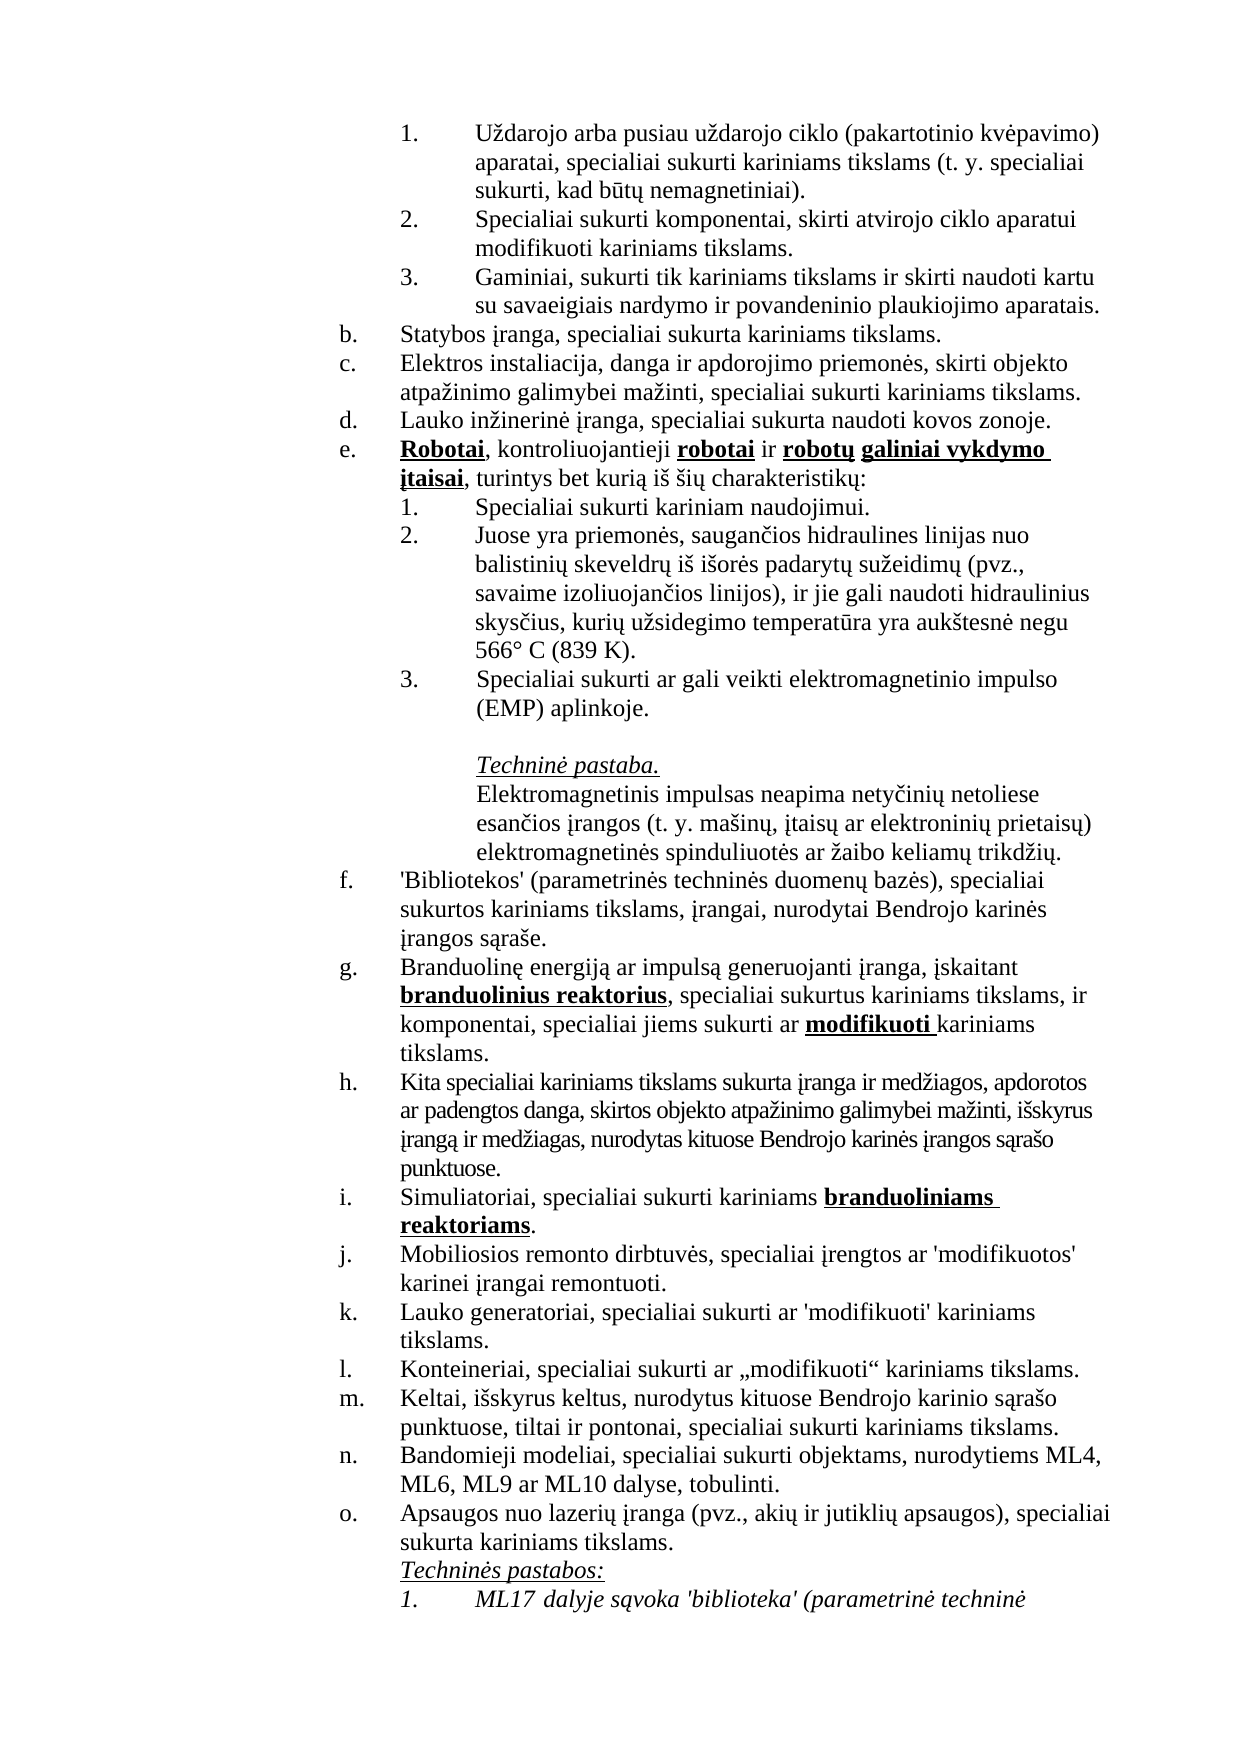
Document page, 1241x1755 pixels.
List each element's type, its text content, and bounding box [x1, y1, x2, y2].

table_cell [177, 262, 277, 319]
table_cell Keltai, išskyrus keltus, nurodytus kituose Bendrojo karinio sąrašo punktuose, tiltai ir pontonai, specialiai sukurti kariniams tikslams. [389, 1383, 1122, 1441]
table_cell [177, 1584, 277, 1613]
table_cell 3. [389, 664, 463, 866]
table_cell [278, 118, 328, 204]
table_cell j. [328, 1239, 388, 1297]
table_cell m. [328, 1383, 388, 1441]
table_cell Lauko generatoriai, specialiai sukurti ar 'modifikuoti' kariniams tikslams. [389, 1297, 1122, 1354]
table_cell [278, 1297, 328, 1354]
table_cell ML17 dalyje sąvoka 'biblioteka' (parametrinė techninė [464, 1584, 1122, 1613]
table_cell [278, 492, 328, 521]
table_cell f. [328, 866, 388, 952]
table_cell [328, 521, 388, 664]
table_cell e. [328, 434, 388, 492]
table_cell Bandomieji modeliai, specialiai sukurti objektams, nurodytiems ML4, ML6, ML9 ar ML10 dalyse, tobulinti. [389, 1441, 1122, 1498]
table_cell Konteineriai, specialiai sukurti ar „modifikuoti“ kariniams tikslams. [389, 1354, 1122, 1383]
table_cell [177, 664, 277, 866]
table_cell c. [328, 348, 388, 406]
table_cell Apsaugos nuo lazerių įranga (pvz., akių ir jutiklių apsaugos), specialiai sukurta kariniams tikslams. [389, 1498, 1122, 1556]
table_cell Techninės pastabos: [389, 1556, 1122, 1584]
table_cell [278, 521, 328, 664]
table_cell [328, 1556, 388, 1584]
table_cell [177, 1067, 277, 1182]
table_cell [177, 1556, 277, 1584]
table_cell [177, 348, 277, 406]
table_cell [328, 664, 388, 866]
table_cell 1. [389, 118, 463, 204]
table_cell [177, 866, 277, 952]
table_cell Lauko inžinerinė įranga, specialiai sukurta naudoti kovos zonoje. [389, 406, 1122, 434]
table_cell 2. [389, 521, 463, 664]
table_cell [278, 204, 328, 262]
table_cell Mobiliosios remonto dirbtuvės, specialiai įrengtos ar 'modifikuotos' karinei įrangai remontuoti. [389, 1239, 1122, 1297]
table_cell Specialiai sukurti komponentai, skirti atvirojo ciklo aparatui modifikuoti kariniams tikslams. [464, 204, 1122, 262]
table_cell [177, 1182, 277, 1239]
table_cell g. [328, 952, 388, 1067]
table_cell 2. [389, 204, 463, 262]
table_cell [278, 1584, 328, 1613]
table_cell Robotai, kontroliuojantieji robotai ir robotų galiniai vykdymo įtaisai, turintys bet kurią iš šių charakteristikų: [389, 434, 1122, 492]
table_cell d. [328, 406, 388, 434]
table_cell [177, 521, 277, 664]
table_cell h. [328, 1067, 388, 1182]
table_cell Kita specialiai kariniams tikslams sukurta įranga ir medžiagos, apdorotos ar padengtos danga, skirtos objekto atpažinimo galimybei mažinti, išskyrus įrangą ir medžiagas, nurodytas kituose Bendrojo karinės įrangos sąrašo punktuose. [389, 1067, 1122, 1182]
table_cell [177, 118, 277, 204]
table_cell [278, 1498, 328, 1556]
table_cell Simuliatoriai, specialiai sukurti kariniams branduoliniams reaktoriams. [389, 1182, 1122, 1239]
table_cell 'Bibliotekos' (parametrinės techninės duomenų bazės), specialiai sukurtos kariniams tikslams, įrangai, nurodytai Bendrojo karinės įrangos sąraše. [389, 866, 1122, 952]
table_cell [177, 1354, 277, 1383]
table_cell [177, 952, 277, 1067]
table_cell [177, 1297, 277, 1354]
table_cell i. [328, 1182, 388, 1239]
table_cell [177, 406, 277, 434]
table_cell [278, 1067, 328, 1182]
table_cell Uždarojo arba pusiau uždarojo ciklo (pakartotinio kvėpavimo) aparatai, specialiai sukurti kariniams tikslams (t. y. specialiai sukurti, kad būtų nemagnetiniai). [464, 118, 1122, 204]
table_cell [177, 1441, 277, 1498]
table_cell [278, 1556, 328, 1584]
table_cell [278, 1354, 328, 1383]
table_cell [278, 664, 328, 866]
table_cell n. [328, 1441, 388, 1498]
table_cell Juose yra priemonės, saugančios hidraulines linijas nuo balistinių skeveldrų iš išorės padarytų sužeidimų (pvz., savaime izoliuojančios linijos), ir jie gali naudoti hidraulinius skysčius, kurių užsidegimo temperatūra yra aukštesnė negu 566° C (839 K). [464, 521, 1122, 664]
table_cell [278, 348, 328, 406]
table_cell [278, 1383, 328, 1441]
table_cell [278, 434, 328, 492]
table_cell o. [328, 1498, 388, 1556]
table_cell Gaminiai, sukurti tik kariniams tikslams ir skirti naudoti kartu su savaeigiais nardymo ir povandeninio plaukiojimo aparatais. [464, 262, 1122, 319]
table_cell [328, 118, 388, 204]
table_cell 3. [389, 262, 463, 319]
table_cell [328, 1584, 388, 1613]
table_cell [278, 1239, 328, 1297]
table_cell [278, 262, 328, 319]
table_cell [278, 866, 328, 952]
table_cell [177, 1498, 277, 1556]
table_cell [278, 406, 328, 434]
table_cell Elektros instaliacija, danga ir apdorojimo priemonės, skirti objekto atpažinimo galimybei mažinti, specialiai sukurti kariniams tikslams. [389, 348, 1122, 406]
table_cell Statybos įranga, specialiai sukurta kariniams tikslams. [389, 319, 1122, 348]
table_cell 1. [389, 1584, 463, 1613]
table_cell b. [328, 319, 388, 348]
table_cell [278, 319, 328, 348]
table_cell [278, 1441, 328, 1498]
table_cell [328, 204, 388, 262]
table_cell [278, 1182, 328, 1239]
table_cell l. [328, 1354, 388, 1383]
table_cell Branduolinę energiją ar impulsą generuojanti įranga, įskaitant branduolinius reaktorius, specialiai sukurtus kariniams tikslams, ir komponentai, specialiai jiems sukurti ar modifikuoti kariniams tikslams. [389, 952, 1122, 1067]
table_cell [177, 492, 277, 521]
table_cell [278, 952, 328, 1067]
table_cell [177, 1239, 277, 1297]
table_cell [328, 492, 388, 521]
table_cell [177, 1383, 277, 1441]
table_cell [177, 434, 277, 492]
table_cell k. [328, 1297, 388, 1354]
table_cell [177, 204, 277, 262]
table_cell Specialiai sukurti kariniam naudojimui. [464, 492, 1122, 521]
table_cell [177, 319, 277, 348]
table_cell [328, 262, 388, 319]
table_cell Specialiai sukurti ar gali veikti elektromagnetinio impulso (EMP) aplinkoje. Techninė pastaba. Elektromagnetinis impulsas neapima netyčinių netoliese esančios įrangos (t. y. mašinų, įtaisų ar elektroninių prietaisų) elektromagnetinės spinduliuotės ar žaibo keliamų trikdžių. [464, 664, 1122, 866]
table_cell 1. [389, 492, 463, 521]
